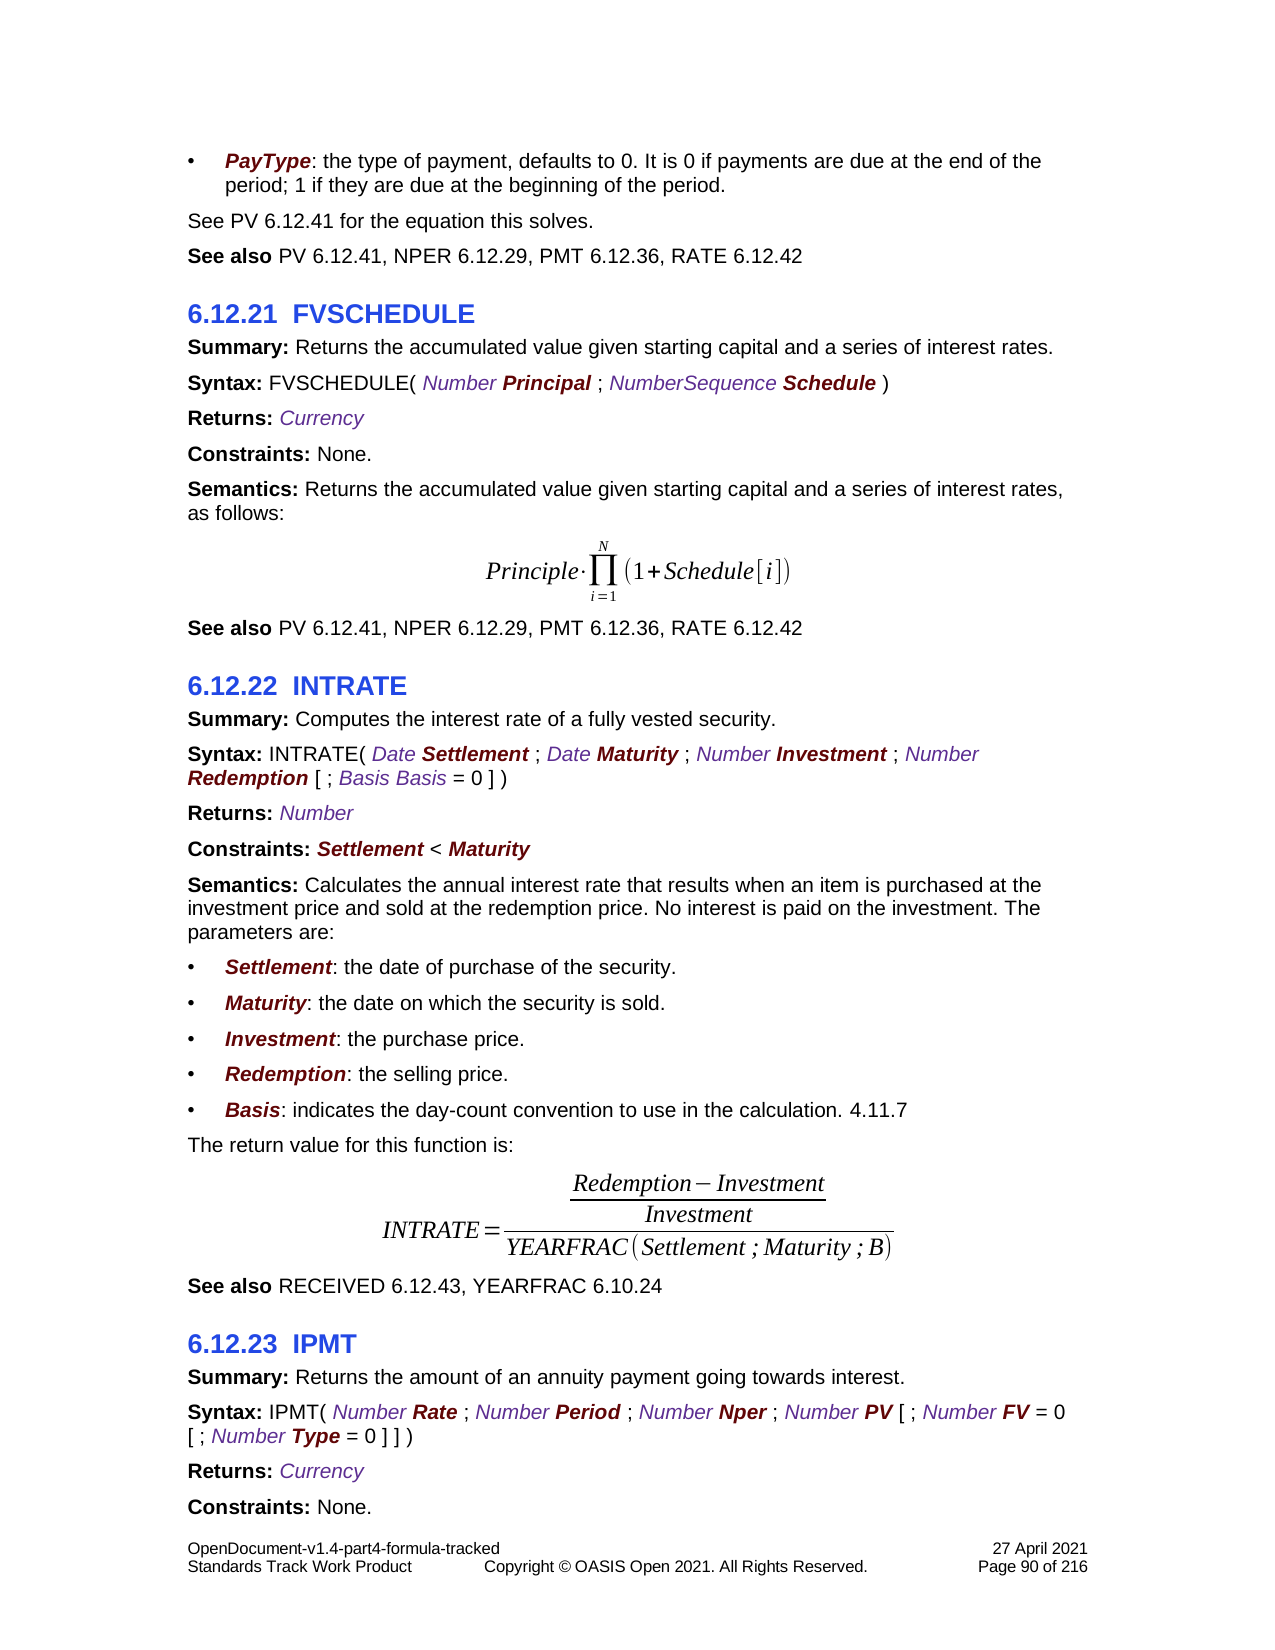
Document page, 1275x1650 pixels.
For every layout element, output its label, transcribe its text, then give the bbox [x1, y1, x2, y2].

list PayType: the type of payment, defaults to 0. It is 0 if payments are due at the end of the period; 1 if they are due at the beginning of the period. [187, 150, 1088, 197]
text See also PV 6.12.41, NPER 6.12.29, PMT 6.12.36, RATE 6.12.42 [187, 245, 1088, 268]
text Returns: Currency [187, 1460, 1088, 1483]
text Summary: Returns the amount of an annuity payment going towards interest. [187, 1365, 1088, 1389]
list Redemption: the selling price. [187, 1063, 1088, 1086]
text See PV 6.12.41 for the equation this solves. [187, 209, 1088, 233]
text Syntax: FVSCHEDULE( Number Principal ; NumberSequence Schedule ) [187, 371, 1088, 394]
subtitle IPMT [187, 1329, 1088, 1359]
subtitle FVSCHEDULE [187, 299, 1088, 329]
text Summary: Computes the interest rate of a fully vested security. [187, 707, 1088, 731]
text Returns: Number [187, 802, 1088, 825]
text See also PV 6.12.41, NPER 6.12.29, PMT 6.12.36, RATE 6.12.42 [187, 616, 1088, 640]
list Basis: indicates the day-count convention to use in the calculation. 4.11.7 [187, 1098, 1088, 1122]
text Semantics: Returns the accumulated value given starting capital and a series of interest rates, as follows: [187, 478, 1088, 525]
text Syntax: INTRATE( Date Settlement ; Date Maturity ; Number Investment ; Number Redemption [ ; Basis Basis = 0 ] ) [187, 743, 1088, 790]
text Constraints: None. [187, 1496, 1088, 1519]
list Maturity: the date on which the security is sold. [187, 991, 1088, 1015]
text Returns: Currency [187, 407, 1088, 430]
text See also RECEIVED 6.12.43, YEARFRAC 6.10.24 [187, 1274, 1088, 1298]
text Summary: Returns the accumulated value given starting capital and a series of interest rates. [187, 335, 1088, 359]
text The return value for this function is: [187, 1134, 1088, 1157]
text Syntax: IPMT( Number Rate ; Number Period ; Number Nper ; Number PV [ ; Number FV = 0 [ ; Number Type = 0 ] ] ) [187, 1401, 1088, 1448]
subtitle INTRATE [187, 671, 1088, 701]
list Settlement: the date of purchase of the security. [187, 956, 1088, 979]
text Semantics: Calculates the annual interest rate that results when an item is purchased at the investment price and sold at the redemption price. No interest is paid on the investment. The parameters are: [187, 873, 1088, 944]
list Investment: the purchase price. [187, 1027, 1088, 1051]
text Constraints: None. [187, 442, 1088, 466]
text Constraints: Settlement < Maturity [187, 837, 1088, 861]
